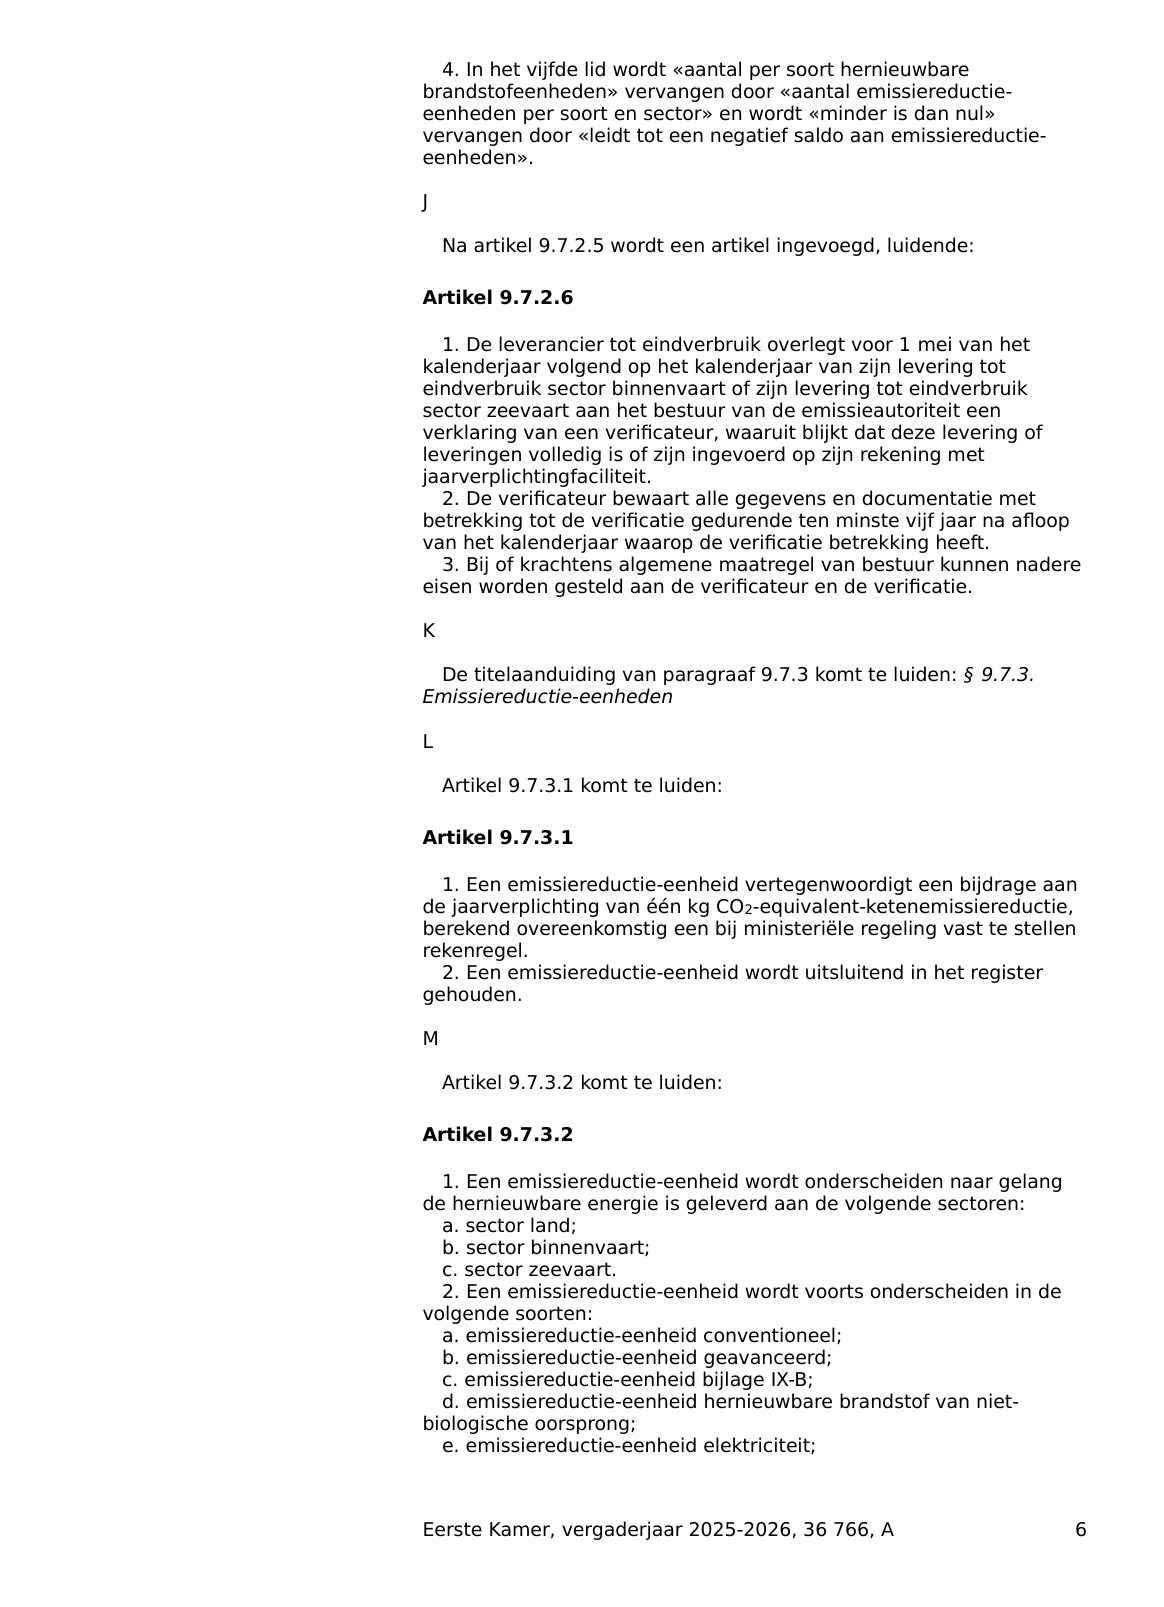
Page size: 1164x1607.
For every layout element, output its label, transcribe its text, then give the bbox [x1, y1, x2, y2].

text M [422, 1028, 1087, 1050]
text J [422, 191, 1087, 213]
text 2. Een emissiereductie-eenheid wordt uitsluitend in het register gehouden. [422, 962, 1087, 1006]
text L [422, 731, 1087, 752]
text K [422, 620, 1087, 642]
text De titelaanduiding van paragraaf 9.7.3 komt te luiden: § 9.7.3. Emissiereductie-eenheden [422, 664, 1087, 708]
text 3. Bij of krachtens algemene maatregel van bestuur kunnen nadere eisen worden gesteld aan de verificateur en de verificatie. [422, 554, 1087, 598]
text 4. In het vijfde lid wordt «aantal per soort hernieuwbare brandstofeenheden» vervangen door «aantal emissiereductie-eenheden per soort en sector» en wordt «minder is dan nul» vervangen door «leidt tot een negatief saldo aan emissiereductie-eenheden». [422, 59, 1087, 169]
text c. sector zeevaart. [422, 1259, 1087, 1281]
text 1. Een emissiereductie-eenheid wordt onderscheiden naar gelang de hernieuwbare energie is geleverd aan de volgende sectoren: [422, 1171, 1087, 1215]
text b. sector binnenvaart; [422, 1237, 1087, 1259]
text e. emissiereductie-eenheid elektriciteit; [422, 1434, 1087, 1457]
text c. emissiereductie-eenheid bijlage IX-B; [422, 1369, 1087, 1391]
text 2. De verificateur bewaart alle gegevens en documentatie met betrekking tot de verificatie gedurende ten minste vijf jaar na afloop van het kalenderjaar waarop de verificatie betrekking heeft. [422, 488, 1087, 554]
text Artikel 9.7.3.2 komt te luiden: [422, 1072, 1087, 1094]
text a. emissiereductie-eenheid conventioneel; [422, 1325, 1087, 1347]
text 1. Een emissiereductie-eenheid vertegenwoordigt een bijdrage aan de jaarverplichting van één kg CO2-equivalent-ketenemissiereductie, berekend overeenkomstig een bij ministeriële regeling vast te stellen rekenregel. [422, 874, 1087, 962]
text 1. De leverancier tot eindverbruik overlegt voor 1 mei van het kalenderjaar volgend op het kalenderjaar van zijn levering tot eindverbruik sector binnenvaart of zijn levering tot eindverbruik sector zeevaart aan het bestuur van de emissieautoriteit een verklaring van een verificateur, waaruit blijkt dat deze levering of leveringen volledig is of zijn ingevoerd op zijn rekening met jaarverplichtingfaciliteit. [422, 334, 1087, 488]
text Na artikel 9.7.2.5 wordt een artikel ingevoegd, luidende: [422, 235, 1087, 257]
text 2. Een emissiereductie-eenheid wordt voorts onderscheiden in de volgende soorten: [422, 1281, 1087, 1325]
text a. sector land; [422, 1215, 1087, 1237]
text b. emissiereductie-eenheid geavanceerd; [422, 1347, 1087, 1369]
subtitle Artikel 9.7.2.6 [422, 287, 1087, 309]
text Artikel 9.7.3.1 komt te luiden: [422, 775, 1087, 797]
subtitle Artikel 9.7.3.1 [422, 827, 1087, 849]
subtitle Artikel 9.7.3.2 [422, 1124, 1087, 1146]
text d. emissiereductie-eenheid hernieuwbare brandstof van niet-biologische oorsprong; [422, 1391, 1087, 1434]
